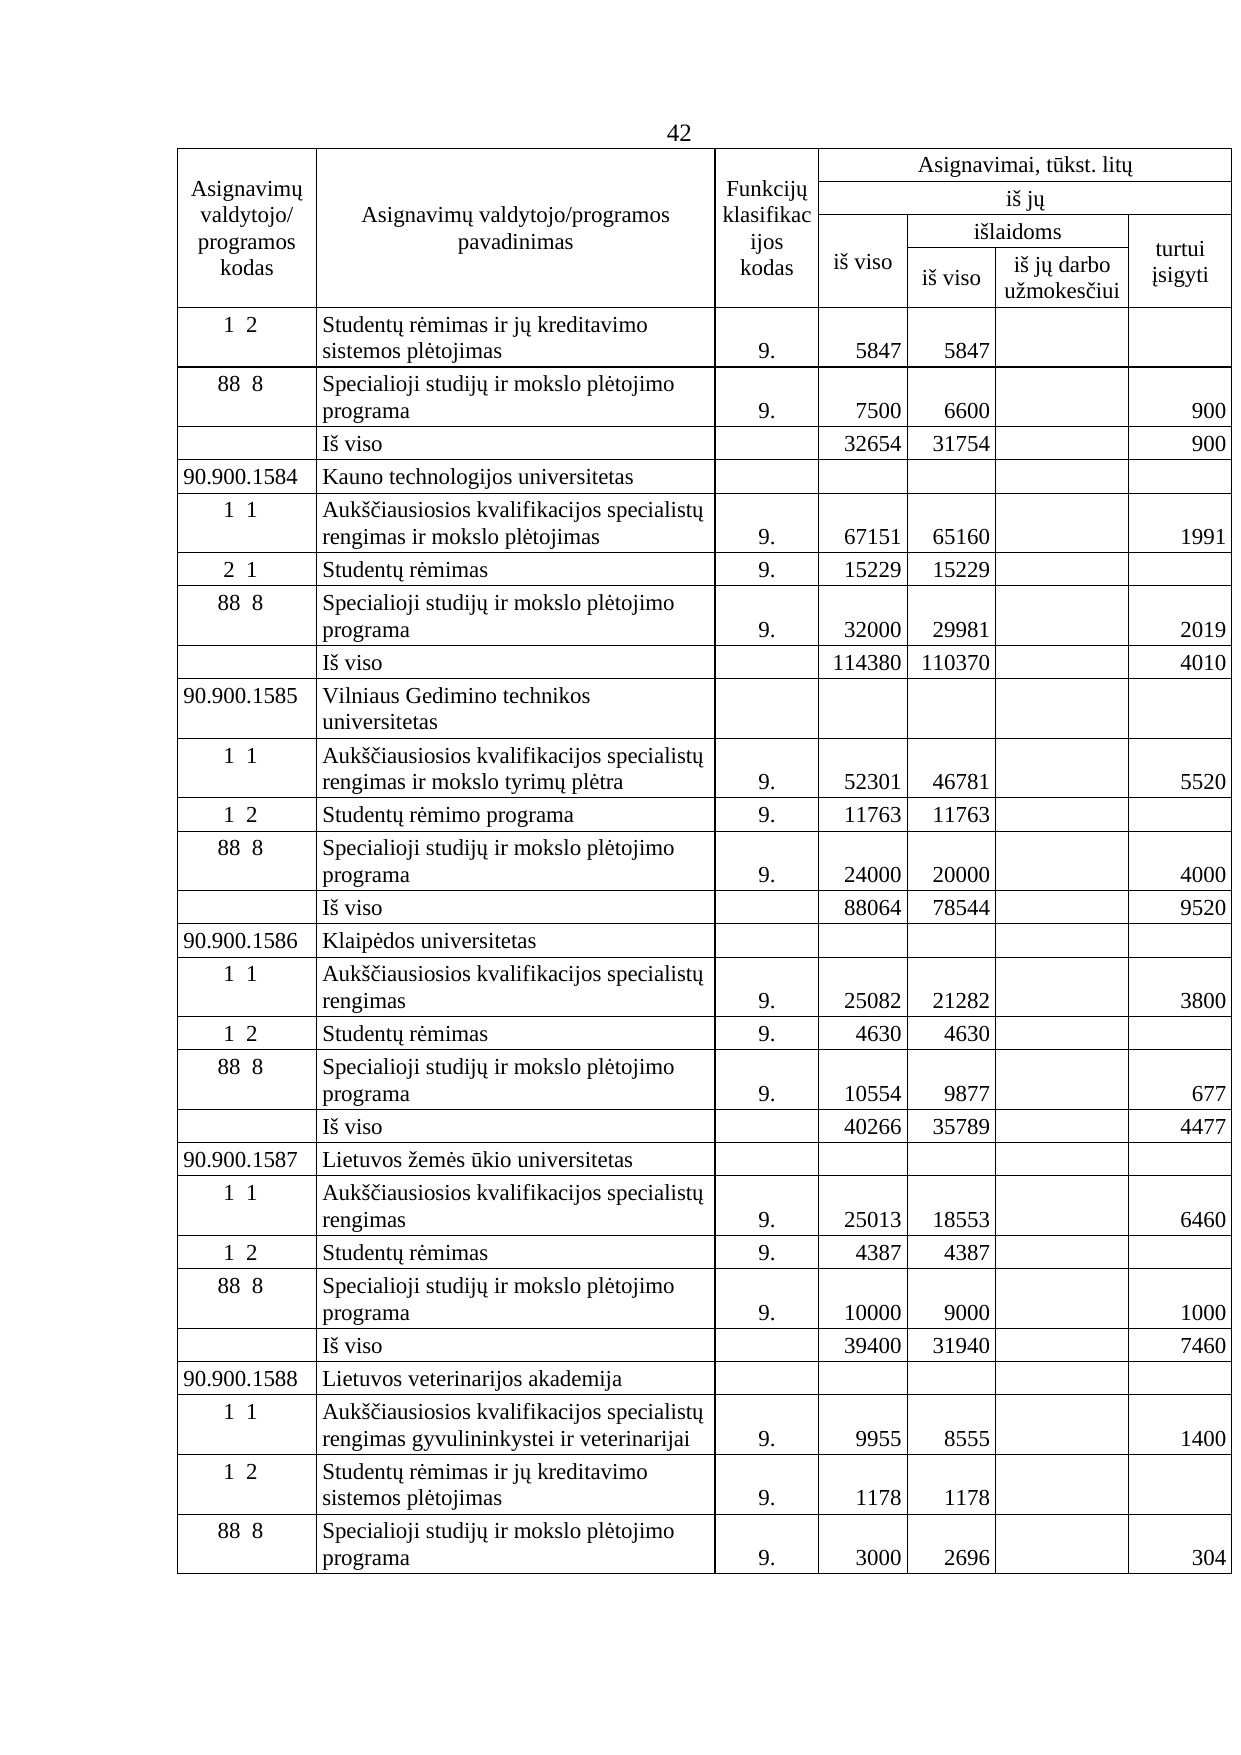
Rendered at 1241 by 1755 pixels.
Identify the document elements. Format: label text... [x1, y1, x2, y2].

table_cell 20000 [908, 832, 995, 890]
table_cell Aukščiausiosios kvalifikacijos specialistų rengimas gyvulininkystei ir veterinarijai [317, 1395, 714, 1454]
table_cell Specialioji studijų ir mokslo plėtojimo programa [317, 1269, 714, 1328]
table_cell 9. [716, 798, 818, 831]
table_cell Studentų rėmimas [317, 553, 714, 585]
table_cell 114380 [819, 646, 907, 678]
table_cell [996, 1395, 1128, 1454]
table_cell 88 8 [178, 586, 316, 645]
table_cell [716, 427, 818, 459]
table_cell [996, 646, 1128, 678]
table_cell [819, 460, 907, 492]
table_cell [996, 1017, 1128, 1049]
table_cell [996, 739, 1128, 797]
table_cell 9520 [1129, 891, 1231, 923]
table_cell [996, 958, 1128, 1016]
table_cell Iš viso [317, 427, 714, 459]
table_cell Studentų rėmimas [317, 1236, 714, 1268]
table_cell 31754 [908, 427, 995, 459]
table_cell [819, 1362, 907, 1394]
table_cell [996, 427, 1128, 459]
table_cell 9955 [819, 1395, 907, 1454]
table_cell [908, 679, 995, 738]
table_cell Specialioji studijų ir mokslo plėtojimo programa [317, 368, 714, 426]
table_cell [1129, 460, 1231, 492]
table_cell 900 [1129, 368, 1231, 426]
table_cell [996, 891, 1128, 923]
table_cell Studentų rėmimas [317, 1017, 714, 1049]
table_cell 88 8 [178, 1515, 316, 1573]
table_cell Specialioji studijų ir mokslo plėtojimo programa [317, 1515, 714, 1573]
table_cell [178, 427, 316, 459]
table_cell Studentų rėmimas ir jų kreditavimo sistemos plėtojimas [317, 308, 714, 366]
table_cell 90.900.1585 [178, 679, 316, 738]
table_cell Kauno technologijos universitetas [317, 460, 714, 492]
table_cell 3000 [819, 1515, 907, 1573]
table_cell [996, 1050, 1128, 1109]
table_cell [1129, 1143, 1231, 1175]
table_cell Iš viso [317, 891, 714, 923]
table_cell [716, 891, 818, 923]
table_header Asignavimai, tūkst. litų [819, 149, 1231, 181]
table_cell 6600 [908, 368, 995, 426]
table_cell [819, 924, 907, 957]
table_cell 1000 [1129, 1269, 1231, 1328]
table_cell 88 8 [178, 1269, 316, 1328]
table_cell 88 8 [178, 1050, 316, 1109]
table_cell 10554 [819, 1050, 907, 1109]
table_cell 88 8 [178, 368, 316, 426]
table_cell [178, 1110, 316, 1142]
table_cell 67151 [819, 494, 907, 552]
table_cell 1 2 [178, 308, 316, 366]
table_cell 32000 [819, 586, 907, 645]
table_cell 90.900.1584 [178, 460, 316, 492]
table_cell [996, 1176, 1128, 1235]
table_cell 8555 [908, 1395, 995, 1454]
table_header Asignavimų valdytojo/programos pavadinimas [317, 149, 714, 307]
table_cell 1 1 [178, 1176, 316, 1235]
table_cell [996, 1515, 1128, 1573]
table_cell 1 1 [178, 494, 316, 552]
table_cell [996, 368, 1128, 426]
table_cell 4387 [819, 1236, 907, 1268]
table_cell [996, 308, 1128, 366]
table_cell 900 [1129, 427, 1231, 459]
table_cell 9877 [908, 1050, 995, 1109]
table_cell [996, 1362, 1128, 1394]
table_cell 4477 [1129, 1110, 1231, 1142]
table_cell Klaipėdos universitetas [317, 924, 714, 957]
table_cell 9. [716, 1176, 818, 1235]
table_cell Specialioji studijų ir mokslo plėtojimo programa [317, 586, 714, 645]
table_cell 9. [716, 1455, 818, 1513]
table_cell Lietuvos veterinarijos akademija [317, 1362, 714, 1394]
table_cell [1129, 798, 1231, 831]
table_cell [716, 460, 818, 492]
table_cell 9. [716, 1236, 818, 1268]
table_cell [716, 1362, 818, 1394]
table_cell 6460 [1129, 1176, 1231, 1235]
table_cell Aukščiausiosios kvalifikacijos specialistų rengimas ir mokslo plėtojimas [317, 494, 714, 552]
table_cell [716, 924, 818, 957]
table_cell 24000 [819, 832, 907, 890]
table_cell 88 8 [178, 832, 316, 890]
table_cell [996, 679, 1128, 738]
table_cell 4387 [908, 1236, 995, 1268]
table_cell 7460 [1129, 1329, 1231, 1361]
table_cell [996, 1110, 1128, 1142]
table_cell 40266 [819, 1110, 907, 1142]
table_cell [996, 798, 1128, 831]
table_cell 5847 [819, 308, 907, 366]
table_cell iš jų [819, 182, 1231, 214]
table_cell 4010 [1129, 646, 1231, 678]
table_cell 65160 [908, 494, 995, 552]
table_cell turtui įsigyti [1129, 215, 1231, 307]
table_cell [819, 679, 907, 738]
table_cell 9. [716, 739, 818, 797]
table_cell [996, 586, 1128, 645]
table_cell 9000 [908, 1269, 995, 1328]
table_cell 1400 [1129, 1395, 1231, 1454]
table_cell [996, 553, 1128, 585]
table_cell 4630 [819, 1017, 907, 1049]
table_cell [996, 1455, 1128, 1513]
table_cell 110370 [908, 646, 995, 678]
table_cell 5847 [908, 308, 995, 366]
table_cell 11763 [908, 798, 995, 831]
table_cell [996, 494, 1128, 552]
table_cell 1 1 [178, 739, 316, 797]
table_cell [178, 891, 316, 923]
table_cell [1129, 1362, 1231, 1394]
table_cell 9. [716, 1395, 818, 1454]
table_cell 9. [716, 308, 818, 366]
table_cell 304 [1129, 1515, 1231, 1573]
table_cell 88064 [819, 891, 907, 923]
table_cell 35789 [908, 1110, 995, 1142]
table_cell 9. [716, 1050, 818, 1109]
table_cell 1 2 [178, 798, 316, 831]
table_cell Aukščiausiosios kvalifikacijos specialistų rengimas [317, 1176, 714, 1235]
table_cell [716, 679, 818, 738]
table_cell 9. [716, 586, 818, 645]
table_cell 9. [716, 368, 818, 426]
table_header Asignavimų valdytojo/ programos kodas [178, 149, 316, 307]
table_cell Studentų rėmimas ir jų kreditavimo sistemos plėtojimas [317, 1455, 714, 1513]
table_cell 90.900.1586 [178, 924, 316, 957]
table_cell Iš viso [317, 646, 714, 678]
table_cell 2019 [1129, 586, 1231, 645]
table_cell 15229 [908, 553, 995, 585]
table_cell [1129, 1455, 1231, 1513]
table_cell [908, 460, 995, 492]
table_cell [1129, 553, 1231, 585]
table_cell [716, 646, 818, 678]
table_cell 9. [716, 1269, 818, 1328]
table_cell 677 [1129, 1050, 1231, 1109]
table_cell 7500 [819, 368, 907, 426]
table_cell iš viso [819, 215, 907, 307]
table_cell 11763 [819, 798, 907, 831]
table_cell 25082 [819, 958, 907, 1016]
table_cell 1178 [908, 1455, 995, 1513]
table_cell Specialioji studijų ir mokslo plėtojimo programa [317, 832, 714, 890]
table_cell 9. [716, 958, 818, 1016]
table_cell [908, 924, 995, 957]
table_cell [908, 1362, 995, 1394]
table_cell 10000 [819, 1269, 907, 1328]
table_cell 2696 [908, 1515, 995, 1573]
table_cell 31940 [908, 1329, 995, 1361]
table_cell 78544 [908, 891, 995, 923]
table_cell 2 1 [178, 553, 316, 585]
table_cell [1129, 1017, 1231, 1049]
table_cell 3800 [1129, 958, 1231, 1016]
table_cell 90.900.1587 [178, 1143, 316, 1175]
table_cell [996, 1143, 1128, 1175]
table_cell Aukščiausiosios kvalifikacijos specialistų rengimas ir mokslo tyrimų plėtra [317, 739, 714, 797]
table_cell [178, 646, 316, 678]
table_cell išlaidoms [908, 215, 1128, 247]
table_cell 1 1 [178, 958, 316, 1016]
table_cell [716, 1143, 818, 1175]
table_cell [1129, 1236, 1231, 1268]
table_cell [716, 1110, 818, 1142]
table_cell Studentų rėmimo programa [317, 798, 714, 831]
table_header Funkcijų klasifikacijos kodas [716, 149, 818, 307]
table_cell [996, 1269, 1128, 1328]
table_cell 9. [716, 553, 818, 585]
table_cell 32654 [819, 427, 907, 459]
table_cell iš viso [908, 248, 995, 307]
table_cell 1 2 [178, 1236, 316, 1268]
table_cell [716, 1329, 818, 1361]
table_cell 29981 [908, 586, 995, 645]
table_cell 1 2 [178, 1455, 316, 1513]
table_cell [178, 1329, 316, 1361]
table_cell 46781 [908, 739, 995, 797]
table_cell 4630 [908, 1017, 995, 1049]
table_cell 25013 [819, 1176, 907, 1235]
table_cell 21282 [908, 958, 995, 1016]
table_cell 39400 [819, 1329, 907, 1361]
table_cell [996, 832, 1128, 890]
table_cell iš jų darbo užmokesčiui [996, 248, 1128, 307]
table_cell Specialioji studijų ir mokslo plėtojimo programa [317, 1050, 714, 1109]
table_cell 4000 [1129, 832, 1231, 890]
table_cell 9. [716, 832, 818, 890]
table_cell [996, 1236, 1128, 1268]
table_cell 9. [716, 1515, 818, 1573]
table_cell Vilniaus Gedimino technikos universitetas [317, 679, 714, 738]
table_cell 18553 [908, 1176, 995, 1235]
table_cell 1991 [1129, 494, 1231, 552]
table_cell [996, 924, 1128, 957]
table_cell [1129, 308, 1231, 366]
table_cell [996, 1329, 1128, 1361]
table_cell Iš viso [317, 1110, 714, 1142]
table_cell [819, 1143, 907, 1175]
table_cell [1129, 924, 1231, 957]
table_cell [1129, 679, 1231, 738]
table_cell Iš viso [317, 1329, 714, 1361]
table_cell 1178 [819, 1455, 907, 1513]
table_cell 15229 [819, 553, 907, 585]
table_cell Aukščiausiosios kvalifikacijos specialistų rengimas [317, 958, 714, 1016]
table_cell 9. [716, 494, 818, 552]
table_cell [996, 460, 1128, 492]
table_cell 90.900.1588 [178, 1362, 316, 1394]
table_cell 5520 [1129, 739, 1231, 797]
table_cell 1 1 [178, 1395, 316, 1454]
table_cell 9. [716, 1017, 818, 1049]
table_cell 52301 [819, 739, 907, 797]
table_cell [908, 1143, 995, 1175]
table_cell Lietuvos žemės ūkio universitetas [317, 1143, 714, 1175]
table_cell 1 2 [178, 1017, 316, 1049]
